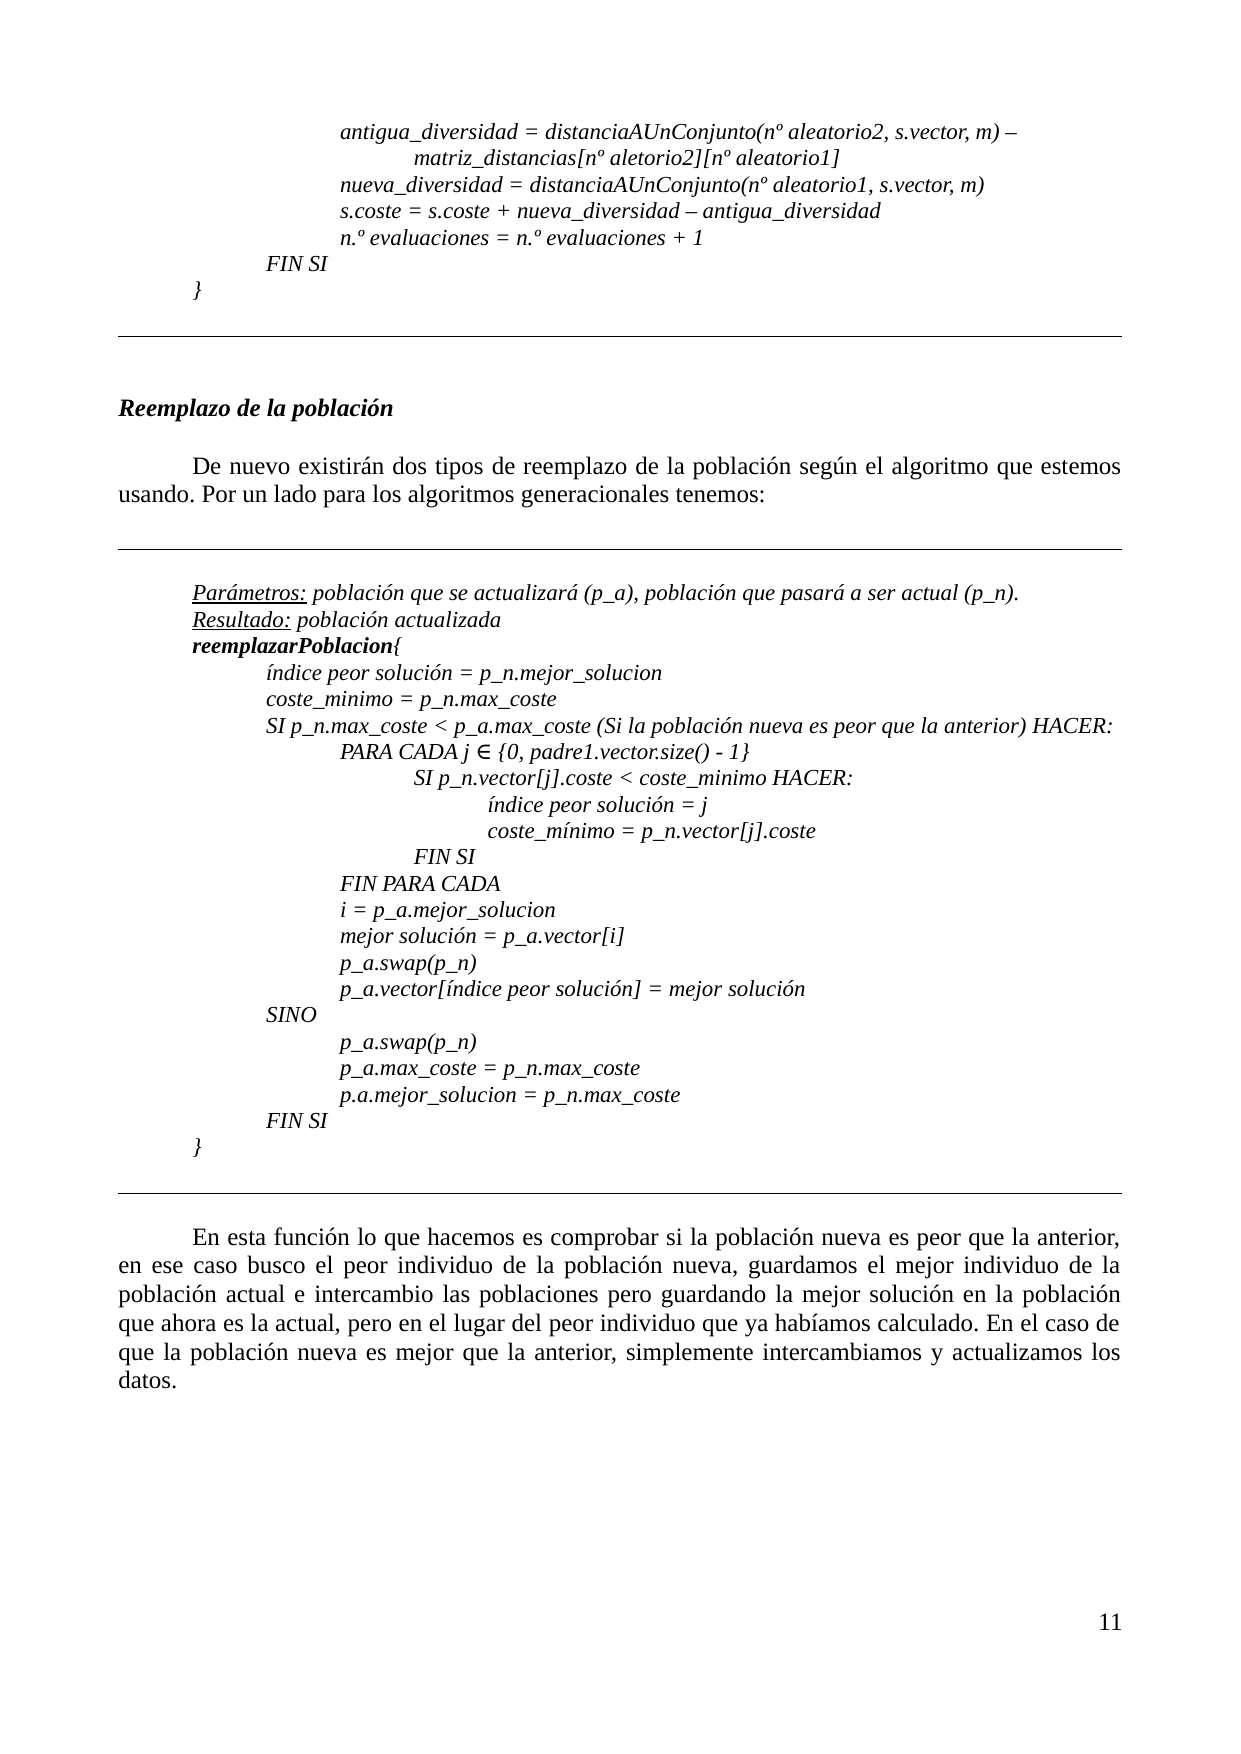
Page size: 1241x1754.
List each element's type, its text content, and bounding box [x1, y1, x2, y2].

text FIN PARA CADA [192, 870, 1122, 896]
text Resultado: población actualizada [118, 606, 1122, 633]
text p_a.swap(p_n) [192, 1028, 1122, 1054]
text antigua_diversidad = distanciaAUnConjunto(nº aleatorio2, s.vector, m) – matriz_distancias[nº aletorio2][nº aleatorio1] [192, 118, 1122, 171]
text p_a.max_coste = p_n.max_coste [192, 1054, 1122, 1081]
text nueva_diversidad = distanciaAUnConjunto(nº aleatorio1, s.vector, m) [192, 171, 1122, 197]
text FIN SI [192, 250, 1122, 276]
text SI p_n.vector[j].coste < coste_minimo HACER: [192, 764, 1122, 791]
text índice peor solución = p_n.mejor_solucion [192, 659, 1122, 685]
text SI p_n.max_coste < p_a.max_coste (Si la población nueva es peor que la anterior) HACER: [192, 712, 1122, 738]
text En esta función lo que hacemos es comprobar si la población nueva es peor que la anterior, en ese caso busco el peor individuo de la población nueva, guardamos el mejor individuo de la población actual e intercambio las poblaciones pero guardando la mejor solución en la población que ahora es la actual, pero en el lugar del peor individuo que ya habíamos calculado. En el caso de que la población nueva es mejor que la anterior, simplemente intercambiamos y actualizamos los datos. [118, 1222, 1122, 1394]
text coste_mínimo = p_n.vector[j].coste [192, 817, 1122, 843]
text De nuevo existirán dos tipos de reemplazo de la población según el algoritmo que estemos usando. Por un lado para los algoritmos generacionales tenemos: [118, 451, 1122, 508]
text i = p_a.mejor_solucion [192, 896, 1122, 922]
text p_a.vector[índice peor solución] = mejor solución [192, 975, 1122, 1002]
text n.º evaluaciones = n.º evaluaciones + 1 [192, 223, 1122, 250]
text SINO [192, 1002, 1122, 1028]
text mejor solución = p_a.vector[i] [192, 922, 1122, 949]
text FIN SI [192, 843, 1122, 870]
text } [192, 1133, 1122, 1160]
text coste_minimo = p_n.max_coste [192, 685, 1122, 712]
text índice peor solución = j [192, 791, 1122, 817]
text Reemplazo de la población [118, 393, 1122, 422]
text FIN SI [192, 1107, 1122, 1133]
text p.a.mejor_solucion = p_n.max_coste [192, 1081, 1122, 1107]
text reemplazarPoblacion{ [192, 633, 1122, 659]
text } [192, 276, 1122, 303]
text Parámetros: población que se actualizará (p_a), población que pasará a ser actual (p_n). [118, 577, 1122, 606]
text p_a.swap(p_n) [192, 949, 1122, 975]
text PARA CADA j ∈ {0, padre1.vector.size() - 1} [192, 738, 1122, 764]
text s.coste = s.coste + nueva_diversidad – antigua_diversidad [192, 197, 1122, 223]
